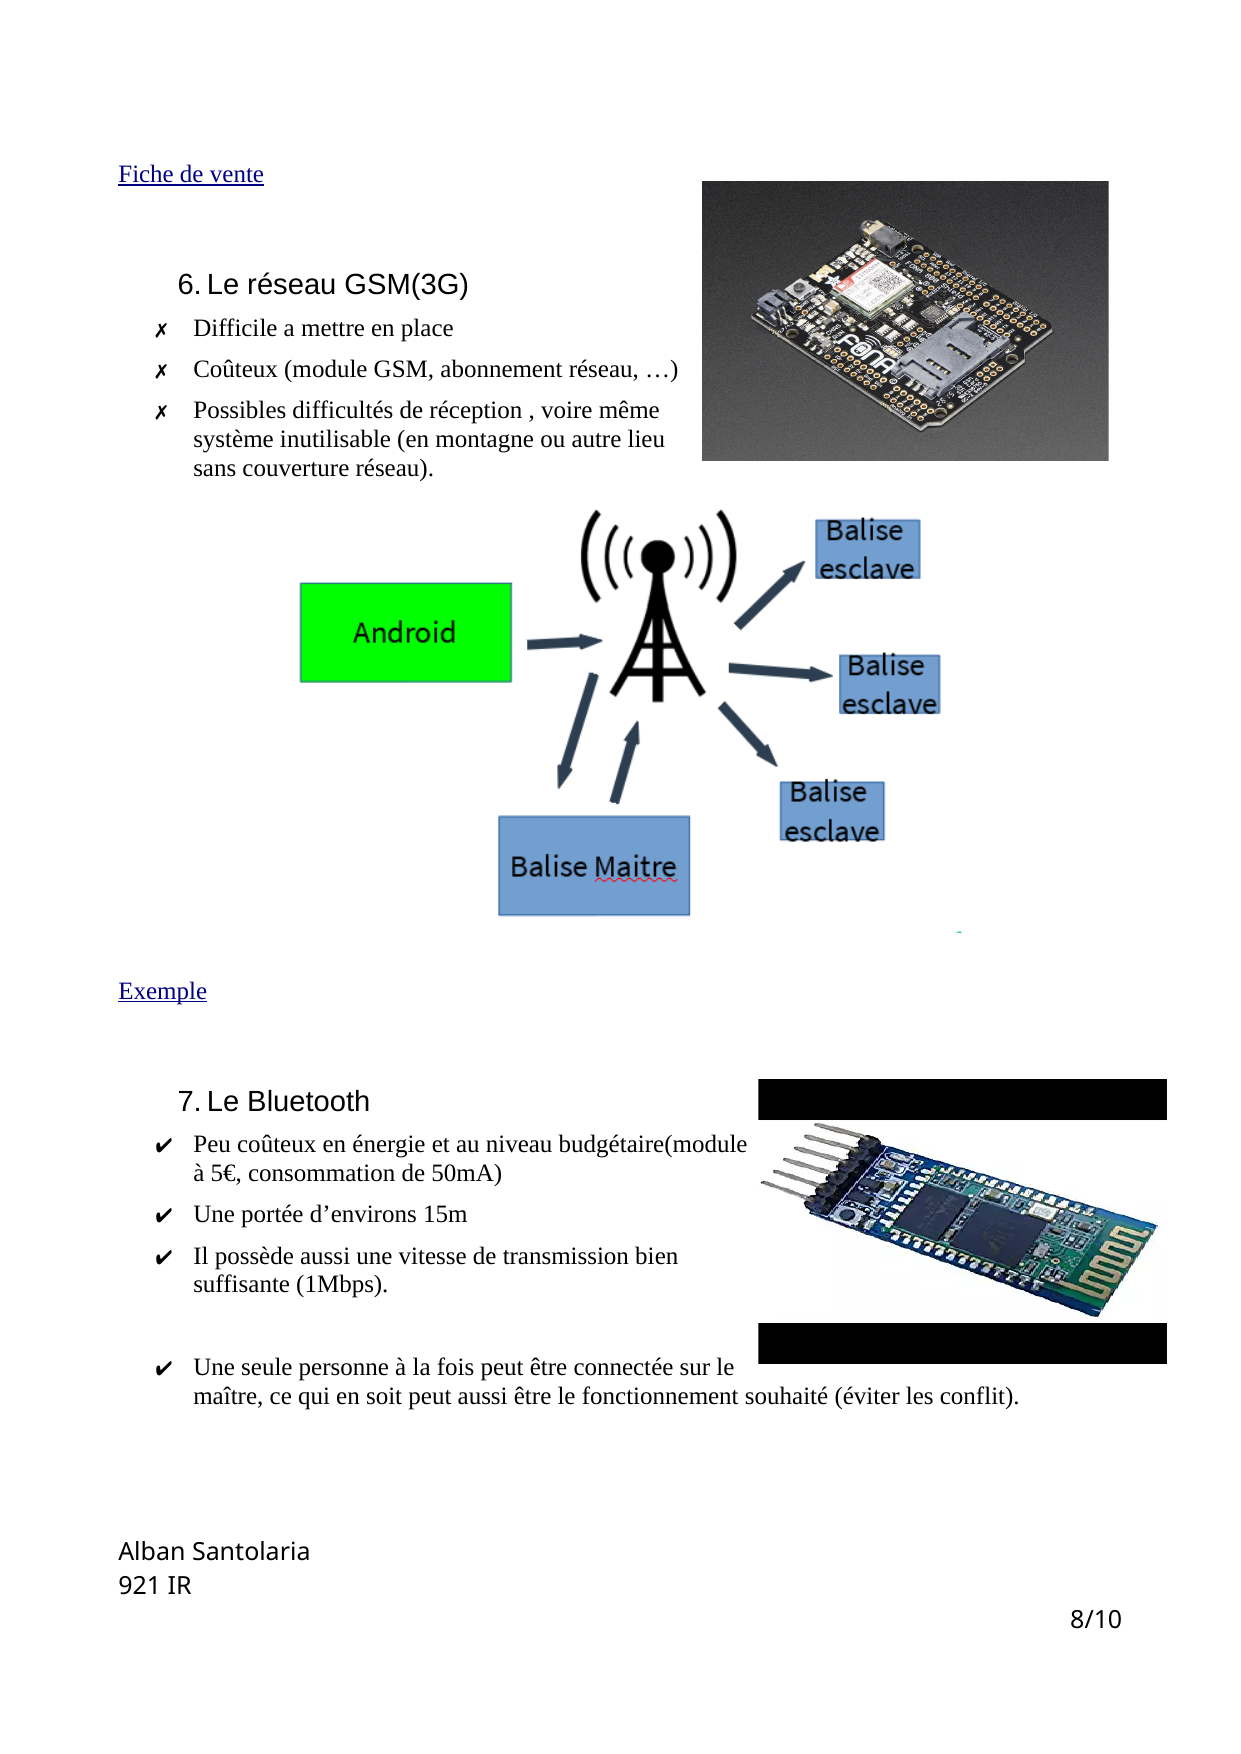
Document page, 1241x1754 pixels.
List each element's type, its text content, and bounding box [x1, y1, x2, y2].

subtitle Le réseau GSM(3G) [177, 267, 702, 300]
text Exemple [118, 976, 1122, 1005]
subtitle Le Bluetooth [177, 1083, 758, 1117]
picture [758, 1079, 1167, 1364]
text Fiche de vente [118, 159, 1122, 188]
picture [278, 494, 962, 933]
list Difficile a mettre en place [156, 313, 702, 342]
list Peu coûteux en énergie et au niveau budgétaire(module à 5€, consommation de 50mA) [156, 1129, 758, 1187]
list Il possède aussi une vitesse de transmission bien suffisante (1Mbps). [156, 1241, 758, 1298]
picture [702, 181, 1109, 461]
list Possibles difficultés de réception , voire même système inutilisable (en montagne ou autre lieu sans couverture réseau). [156, 395, 1122, 482]
list Coûteux (module GSM, abonnement réseau, …) [156, 354, 702, 383]
list Une seule personne à la fois peut être connectée sur le maître, ce qui en soit peut aussi être le fonctionnement souhaité (éviter les conflit). [156, 1352, 1122, 1409]
subtitle [1109, 267, 1122, 300]
list Une portée d’environs 15m [156, 1199, 758, 1228]
